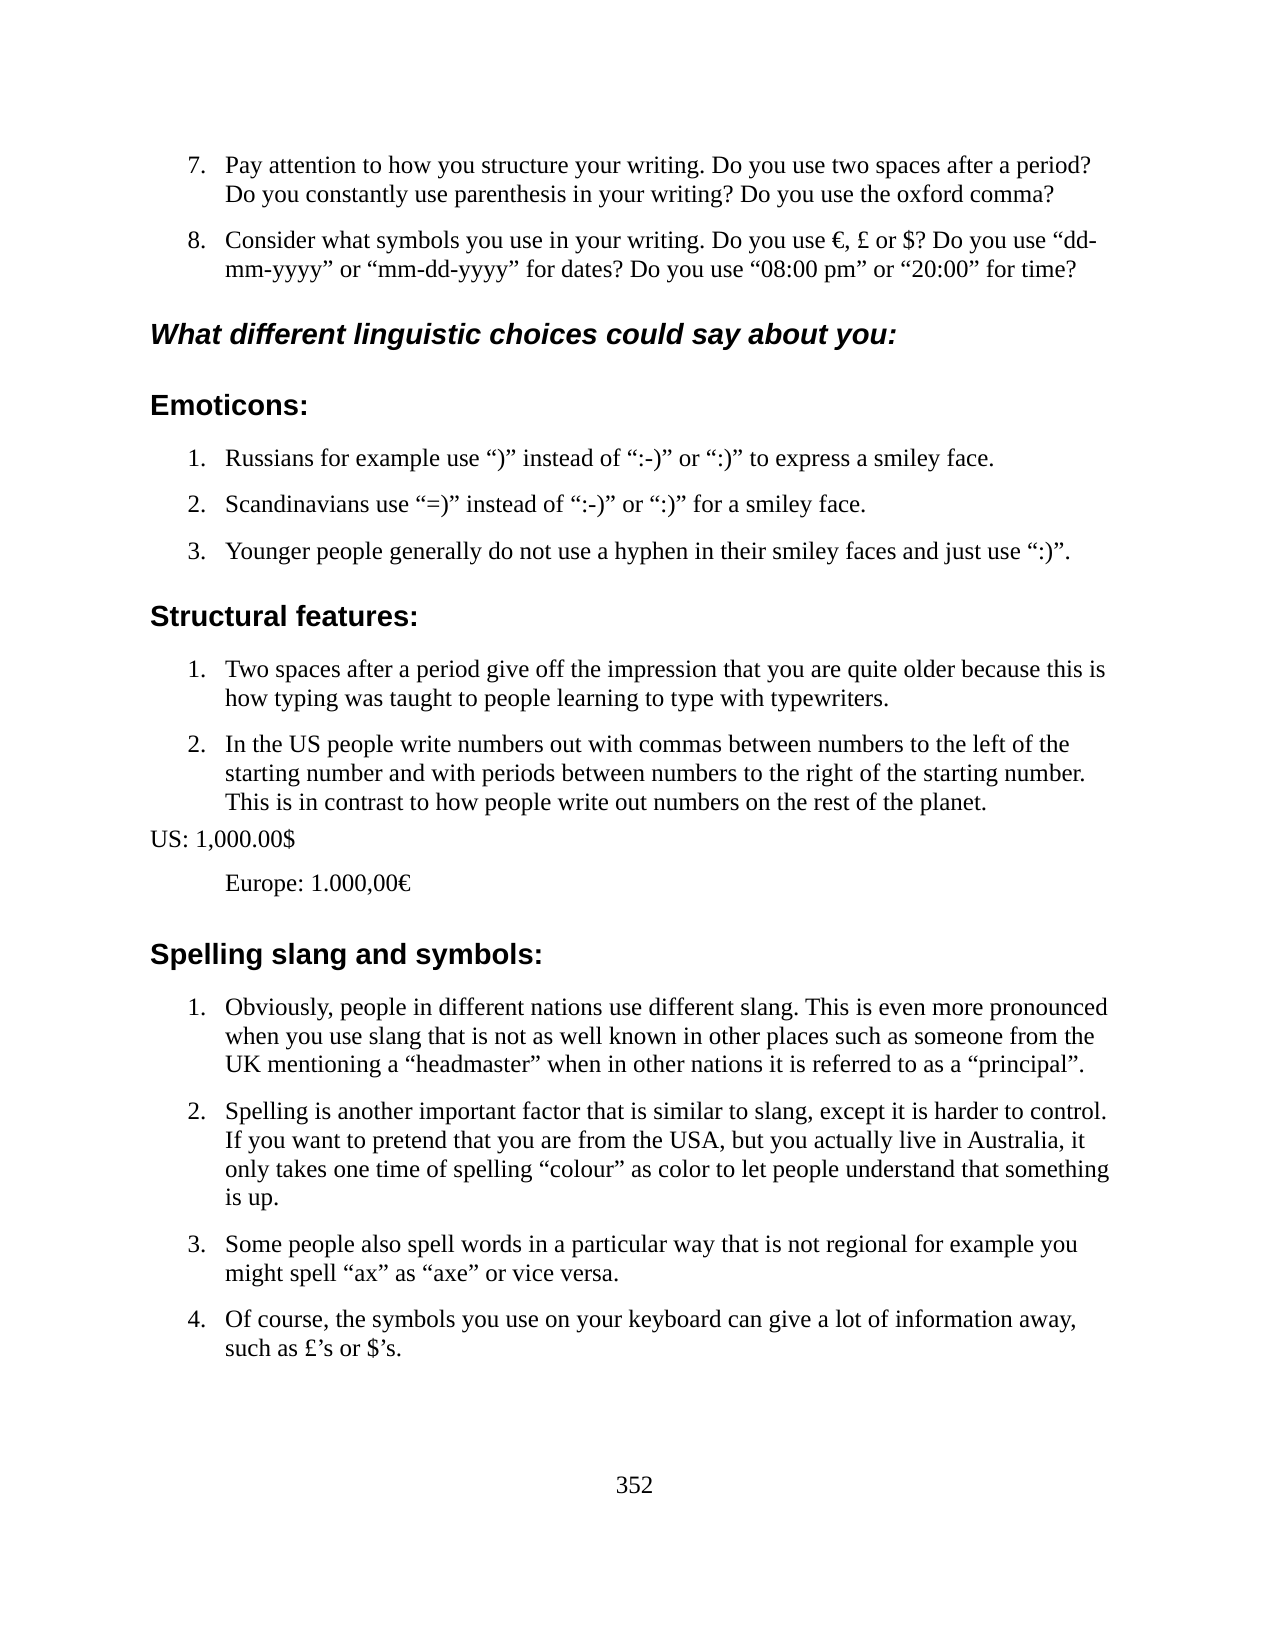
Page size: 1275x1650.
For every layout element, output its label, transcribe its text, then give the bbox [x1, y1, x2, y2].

subtitle Spelling slang and symbols: [150, 937, 1125, 971]
list Younger people generally do not use a hyphen in their smiley faces and just use “:)”. [187, 536, 1125, 565]
list Scandinavians use “=)” instead of “:-)” or “:)” for a smiley face. [187, 489, 1125, 518]
list Of course, the symbols you use on your keyboard can give a lot of information away, such as £’s or $’s. [187, 1304, 1125, 1362]
list Spelling is another important factor that is similar to slang, except it is harder to control. If you want to pretend that you are from the USA, but you actually live in Australia, it only takes one time of spelling “colour” as color to let people understand that something is up. [187, 1096, 1125, 1211]
list Two spaces after a period give off the impression that you are quite older because this is how typing was taught to people learning to type with typewriters. [187, 654, 1125, 711]
list In the US people write numbers out with commas between numbers to the left of the starting number and with periods between numbers to the right of the starting number. This is in contrast to how people write out numbers on the rest of the planet. [187, 729, 1125, 816]
list Some people also spell words in a particular way that is not regional for example you might spell “ax” as “axe” or vice versa. [187, 1229, 1125, 1287]
list Obviously, people in different nations use different slang. This is even more pronounced when you use slang that is not as well known in other places such as someone from the UK mentioning a “headmaster” when in other nations it is referred to as a “principal”. [187, 992, 1125, 1078]
subtitle Emoticons: [150, 388, 1125, 421]
list Russians for example use “)” instead of “:-)” or “:)” to express a smiley face. [187, 443, 1125, 472]
text US: 1,000.00$ [150, 824, 1125, 853]
list Pay attention to how you structure your writing. Do you use two spaces after a period? Do you constantly use parenthesis in your writing? Do you use the oxford comma? [187, 150, 1125, 207]
subtitle Structural features: [150, 599, 1125, 632]
list Consider what symbols you use in your writing. Do you use €, £ or $? Do you use “dd-mm-yyyy” or “mm-dd-yyyy” for dates? Do you use “08:00 pm” or “20:00” for time? [187, 225, 1125, 283]
subtitle What different linguistic choices could say about you: [150, 317, 1125, 350]
text Europe: 1.000,00€ [225, 868, 1125, 897]
